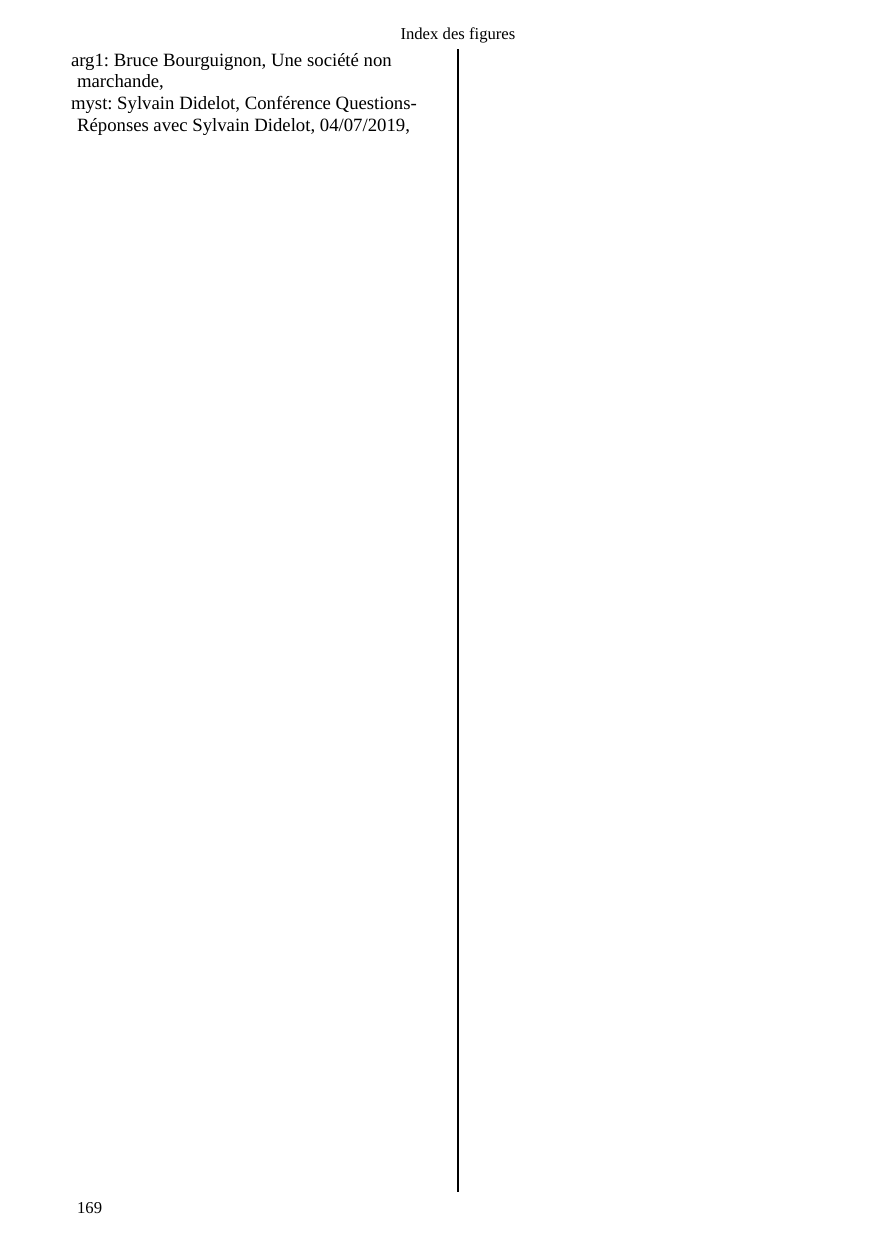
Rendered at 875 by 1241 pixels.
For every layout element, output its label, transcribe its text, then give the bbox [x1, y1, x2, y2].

text myst: Sylvain Didelot, Conférence Questions-Réponses avec Sylvain Didelot, 04/07/2019, [71, 92, 453, 135]
text arg1: Bruce Bourguignon, Une société non marchande, [71, 49, 453, 92]
